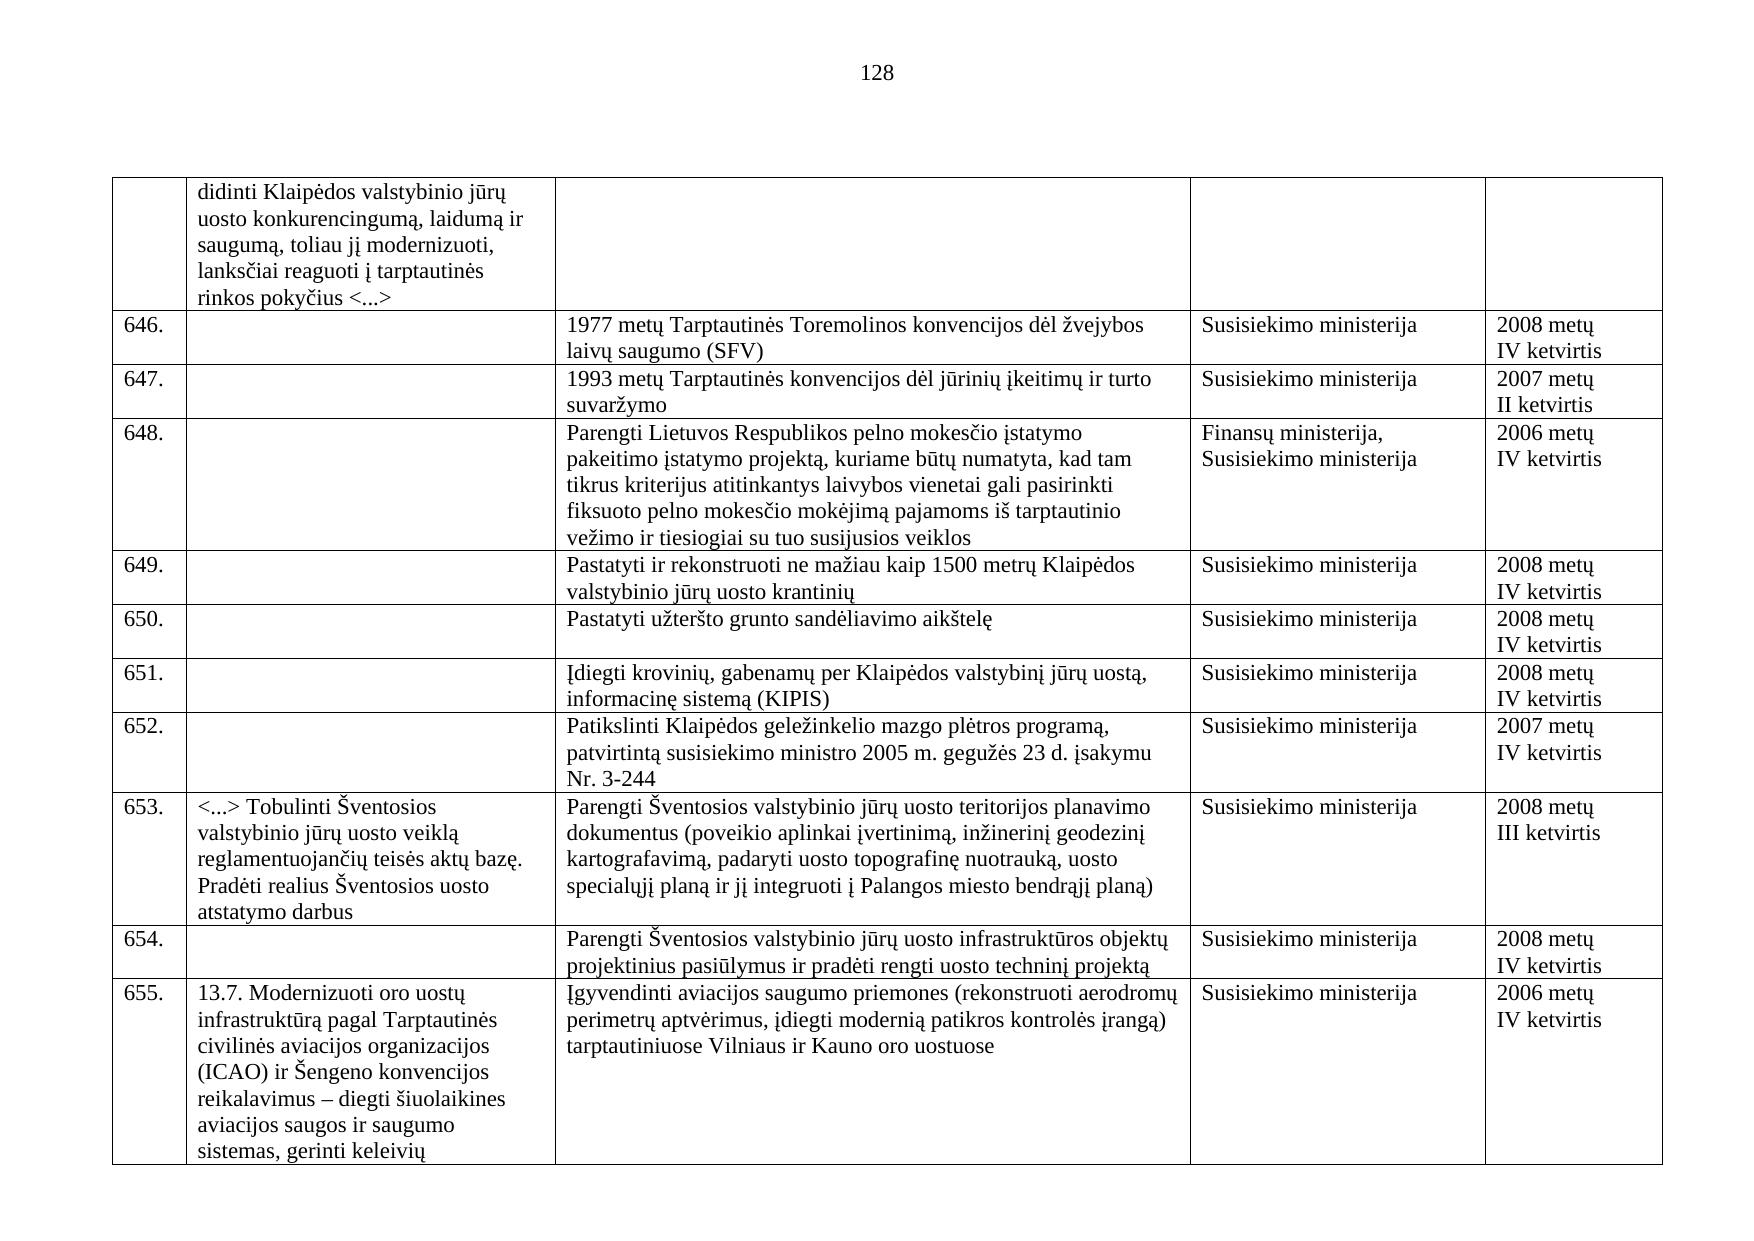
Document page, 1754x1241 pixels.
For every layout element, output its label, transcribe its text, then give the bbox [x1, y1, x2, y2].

table_cell Susisiekimo ministerija [1191, 551, 1485, 604]
table_cell Įdiegti krovinių, gabenamų per Klaipėdos valstybinį jūrų uostą, informacinę sistemą (KIPIS) [556, 659, 1190, 712]
table_cell [187, 365, 555, 417]
table_cell 2006 metų IV ketvirtis [1486, 979, 1662, 1164]
table_cell [1191, 178, 1485, 310]
table_cell 1977 metų Tarptautinės Toremolinos konvencijos dėl žvejybos laivų saugumo (SFV) [556, 311, 1190, 364]
table_cell Finansų ministerija, Susisiekimo ministerija [1191, 419, 1485, 550]
table_cell 654. [113, 926, 186, 978]
table_cell [187, 551, 555, 604]
table_cell 2008 metų III ketvirtis [1486, 793, 1662, 924]
table_cell [113, 178, 186, 310]
table_cell Parengti Lietuvos Respublikos pelno mokesčio įstatymo pakeitimo įstatymo projektą, kuriame būtų numatyta, kad tam tikrus kriterijus atitinkantys laivybos vienetai gali pasirinkti fiksuoto pelno mokesčio mokėjimą pajamoms iš tarptautinio vežimo ir tiesiogiai su tuo susijusios veiklos [556, 419, 1190, 550]
table_cell Susisiekimo ministerija [1191, 605, 1485, 658]
table_cell Susisiekimo ministerija [1191, 713, 1485, 792]
table_cell [187, 659, 555, 712]
table_cell Susisiekimo ministerija [1191, 659, 1485, 712]
table_cell [187, 926, 555, 978]
table_cell [187, 311, 555, 364]
table_cell 648. [113, 419, 186, 550]
table_cell 2008 metų IV ketvirtis [1486, 926, 1662, 978]
table_cell 2006 metų IV ketvirtis [1486, 419, 1662, 550]
table_cell Susisiekimo ministerija [1191, 365, 1485, 417]
table_cell 2008 metų IV ketvirtis [1486, 659, 1662, 712]
table_cell Susisiekimo ministerija [1191, 311, 1485, 364]
table_cell [187, 605, 555, 658]
table_cell 2008 metų IV ketvirtis [1486, 311, 1662, 364]
table_cell 2007 metų IV ketvirtis [1486, 713, 1662, 792]
table_cell didinti Klaipėdos valstybinio jūrų uosto konkurencingumą, laidumą ir saugumą, toliau jį modernizuoti, lanksčiai reaguoti į tarptautinės rinkos pokyčius <...> [187, 178, 555, 310]
table_cell Pastatyti ir rekonstruoti ne mažiau kaip 1500 metrų Klaipėdos valstybinio jūrų uosto krantinių [556, 551, 1190, 604]
table_cell 651. [113, 659, 186, 712]
table_cell 649. [113, 551, 186, 604]
table_cell 2007 metų II ketvirtis [1486, 365, 1662, 417]
table_cell 650. [113, 605, 186, 658]
table_cell Įgyvendinti aviacijos saugumo priemones (rekonstruoti aerodromų perimetrų aptvėrimus, įdiegti modernią patikros kontrolės įrangą) tarptautiniuose Vilniaus ir Kauno oro uostuose [556, 979, 1190, 1164]
table_cell 655. [113, 979, 186, 1164]
table_cell 2008 metų IV ketvirtis [1486, 605, 1662, 658]
table_cell Parengti Šventosios valstybinio jūrų uosto teritorijos planavimo dokumentus (poveikio aplinkai įvertinimą, inžinerinį geodezinį kartografavimą, padaryti uosto topografinę nuotrauką, uosto specialųjį planą ir jį integruoti į Palangos miesto bendrąjį planą) [556, 793, 1190, 924]
table_cell Parengti Šventosios valstybinio jūrų uosto infrastruktūros objektų projektinius pasiūlymus ir pradėti rengti uosto techninį projektą [556, 926, 1190, 978]
table_cell [187, 419, 555, 550]
table_cell 2008 metų IV ketvirtis [1486, 551, 1662, 604]
table_cell [1486, 178, 1662, 310]
table_cell Pastatyti užteršto grunto sandėliavimo aikštelę [556, 605, 1190, 658]
table_cell 653. [113, 793, 186, 924]
table_cell 646. [113, 311, 186, 364]
table_cell Susisiekimo ministerija [1191, 979, 1485, 1164]
table_cell 652. [113, 713, 186, 792]
table_cell Susisiekimo ministerija [1191, 793, 1485, 924]
table_cell [187, 713, 555, 792]
table_cell Susisiekimo ministerija [1191, 926, 1485, 978]
table_cell Patikslinti Klaipėdos geležinkelio mazgo plėtros programą, patvirtintą susisiekimo ministro 2005 m. gegužės 23 d. įsakymu Nr. 3-244 [556, 713, 1190, 792]
table_cell 13.7. Modernizuoti oro uostų infrastruktūrą pagal Tarptautinės civilinės aviacijos organizacijos (ICAO) ir Šengeno konvencijos reikalavimus – diegti šiuolaikines aviacijos saugos ir saugumo sistemas, gerinti keleivių [187, 979, 555, 1164]
table_cell 1993 metų Tarptautinės konvencijos dėl jūrinių įkeitimų ir turto suvaržymo [556, 365, 1190, 417]
table_cell <...> Tobulinti Šventosios valstybinio jūrų uosto veiklą reglamentuojančių teisės aktų bazę. Pradėti realius Šventosios uosto atstatymo darbus [187, 793, 555, 924]
table_cell 647. [113, 365, 186, 417]
table_cell [556, 178, 1190, 310]
